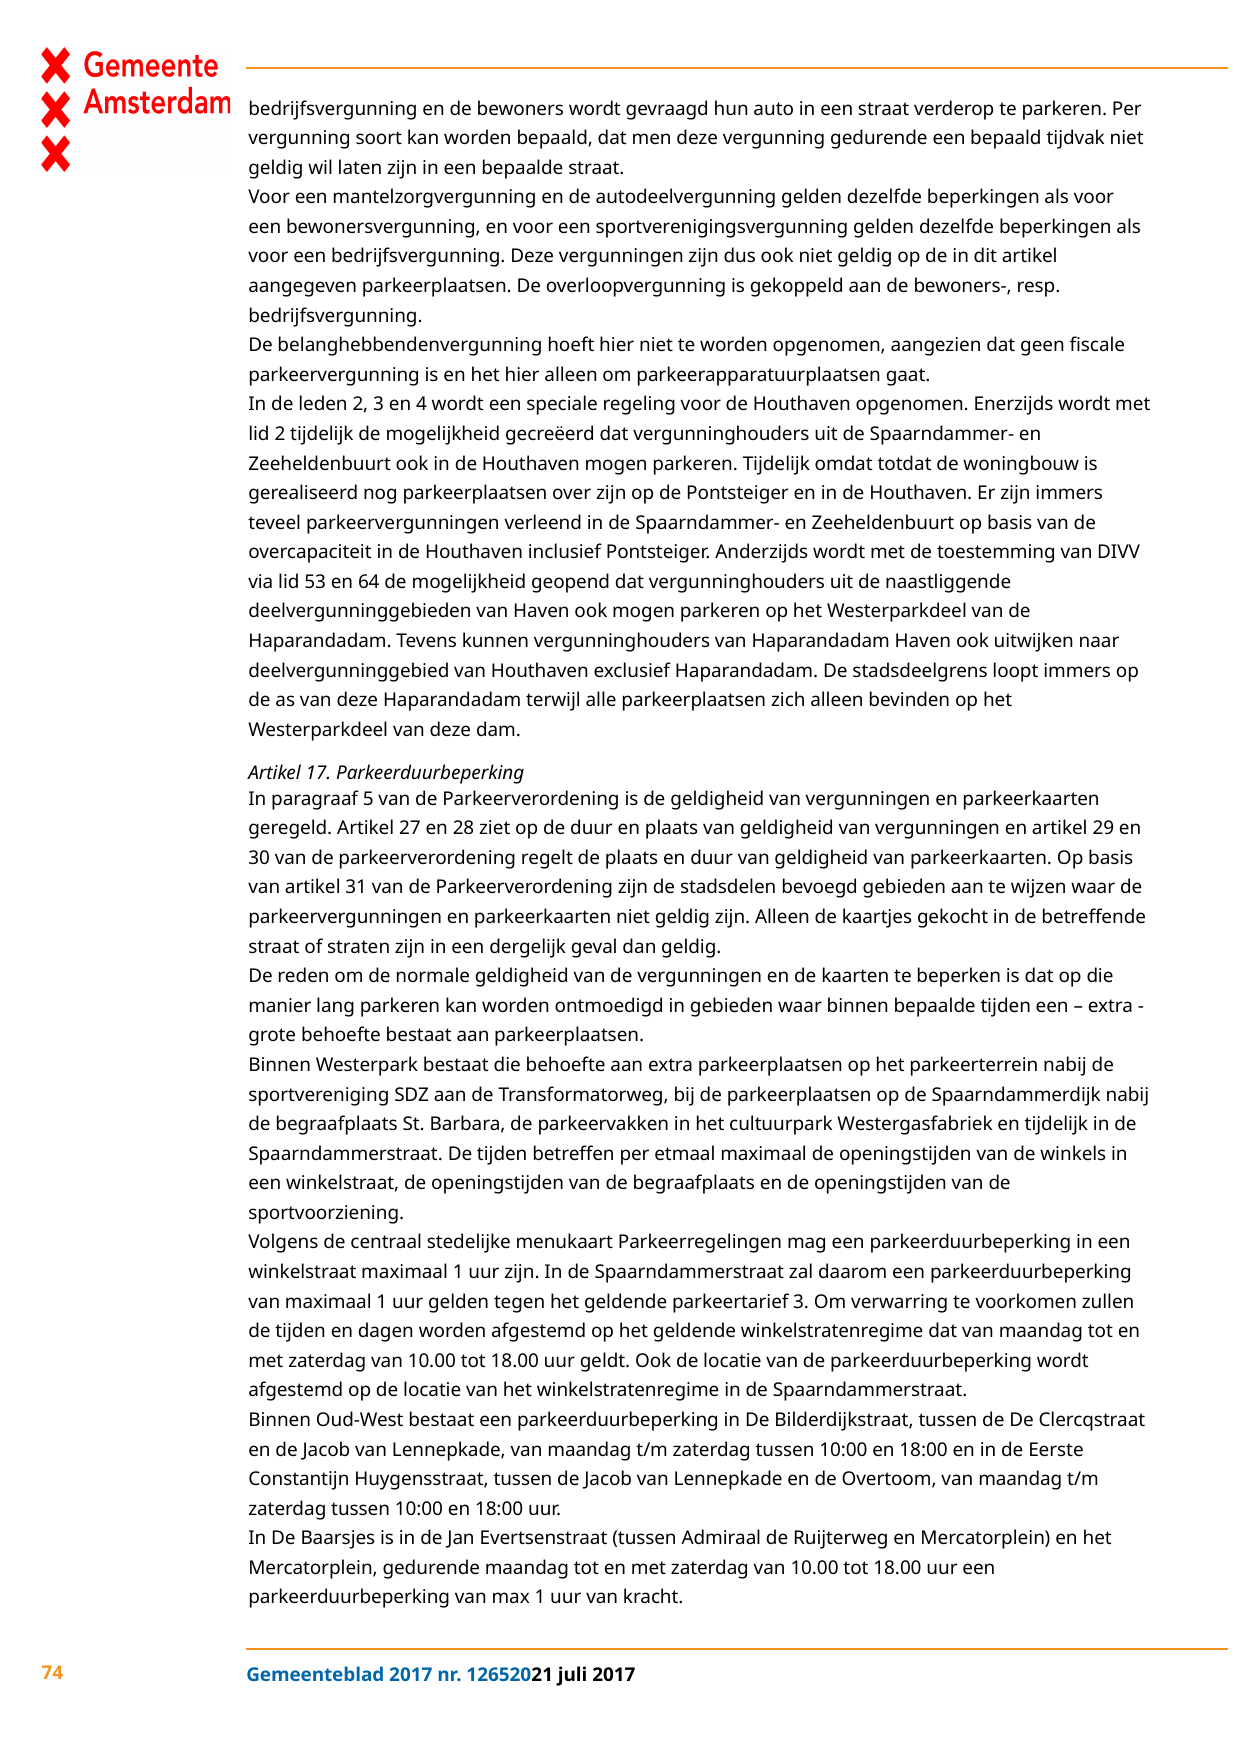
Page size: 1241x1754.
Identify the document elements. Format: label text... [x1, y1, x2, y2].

text In paragraaf 5 van de Parkeerverordening is de geldigheid van vergunningen en parkeerkaarten geregeld. Artikel 27 en 28 ziet op de duur en plaats van geldigheid van vergunningen en artikel 29 en 30 van de parkeerverordening regelt de plaats en duur van geldigheid van parkeerkaarten. Op basis van artikel 31 van de Parkeerverordening zijn de stadsdelen bevoegd gebieden aan te wijzen waar de parkeervergunningen en parkeerkaarten niet geldig zijn. Alleen de kaartjes gekocht in de betreffende straat of straten zijn in een dergelijk geval dan geldig. [248, 785, 1152, 958]
text De belanghebbendenvergunning hoeft hier niet te worden opgenomen, aangezien dat geen fiscale parkeervergunning is en het hier alleen om parkeerapparatuurplaatsen gaat. [248, 331, 1152, 387]
text In de leden 2, 3 en 4 wordt een speciale regeling voor de Houthaven opgenomen. Enerzijds wordt met lid 2 tijdelijk de mogelijkheid gecreëerd dat vergunninghouders uit de Spaarndammer- en Zeeheldenbuurt ook in de Houthaven mogen parkeren. Tijdelijk omdat totdat de woningbouw is gerealiseerd nog parkeerplaatsen over zijn op de Pontsteiger en in de Houthaven. Er zijn immers teveel parkeervergunningen verleend in de Spaarndammer- en Zeeheldenbuurt op basis van de overcapaciteit in de Houthaven inclusief Pontsteiger. Anderzijds wordt met de toestemming van DIVV via lid 53 en 64 de mogelijkheid geopend dat vergunninghouders uit de naastliggende deelvergunninggebieden van Haven ook mogen parkeren op het Westerparkdeel van de Haparandadam. Tevens kunnen vergunninghouders van Haparandadam Haven ook uitwijken naar deelvergunninggebied van Houthaven exclusief Haparandadam. De stadsdeelgrens loopt immers op de as van deze Haparandadam terwijl alle parkeerplaatsen zich alleen bevinden op het Westerparkdeel van deze dam. [248, 391, 1152, 742]
text De reden om de normale geldigheid van de vergunningen en de kaarten te beperken is dat op die manier lang parkeren kan worden ontmoedigd in gebieden waar binnen bepaalde tijden een – extra - grote behoefte bestaat aan parkeerplaatsen. [248, 962, 1152, 1047]
text Binnen Oud-West bestaat een parkeerduurbeperking in De Bilderdijkstraat, tussen de De Clercqstraat en de Jacob van Lennepkade, van maandag t/m zaterdag tussen 10:00 en 18:00 en in de Eerste Constantijn Huygensstraat, tussen de Jacob van Lennepkade en de Overtoom, van maandag t/m zaterdag tussen 10:00 en 18:00 uur. [248, 1406, 1152, 1521]
picture [41, 47, 231, 172]
text Binnen Westerpark bestaat die behoefte aan extra parkeerplaatsen op het parkeerterrein nabij de sportvereniging SDZ aan de Transformatorweg, bij de parkeerplaatsen op de Spaarndammerdijk nabij de begraafplaats St. Barbara, de parkeervakken in het cultuurpark Westergasfabriek en tijdelijk in de Spaarndammerstraat. De tijden betreffen per etmaal maximaal de openingstijden van de winkels in een winkelstraat, de openingstijden van de begraafplaats en de openingstijden van de sportvoorziening. [248, 1051, 1152, 1225]
text Artikel 17. Parkeerduurbeperking [248, 759, 1152, 785]
text Voor een mantelzorgvergunning en de autodeelvergunning gelden dezelfde beperkingen als voor een bewonersvergunning, en voor een sportverenigingsvergunning gelden dezelfde beperkingen als voor een bedrijfsvergunning. Deze vergunningen zijn dus ook niet geldig op de in dit artikel aangegeven parkeerplaatsen. De overloopvergunning is gekoppeld aan de bewoners-, resp. bedrijfsvergunning. [248, 183, 1152, 328]
text bedrijfsvergunning en de bewoners wordt gevraagd hun auto in een straat verderop te parkeren. Per vergunning soort kan worden bepaald, dat men deze vergunning gedurende een bepaald tijdvak niet geldig wil laten zijn in een bepaalde straat. [248, 95, 1152, 180]
text In De Baarsjes is in de Jan Evertsenstraat (tussen Admiraal de Ruijterweg en Mercatorplein) en het Mercatorplein, gedurende maandag tot en met zaterdag van 10.00 tot 18.00 uur een parkeerduurbeperking van max 1 uur van kracht. [248, 1524, 1152, 1609]
text Volgens de centraal stedelijke menukaart Parkeerregelingen mag een parkeerduurbeperking in een winkelstraat maximaal 1 uur zijn. In de Spaarndammerstraat zal daarom een parkeerduurbeperking van maximaal 1 uur gelden tegen het geldende parkeertarief 3. Om verwarring te voorkomen zullen de tijden en dagen worden afgestemd op het geldende winkelstratenregime dat van maandag tot en met zaterdag van 10.00 tot 18.00 uur geldt. Ook de locatie van de parkeerduurbeperking wordt afgestemd op de locatie van het winkelstratenregime in de Spaarndammerstraat. [248, 1229, 1152, 1402]
